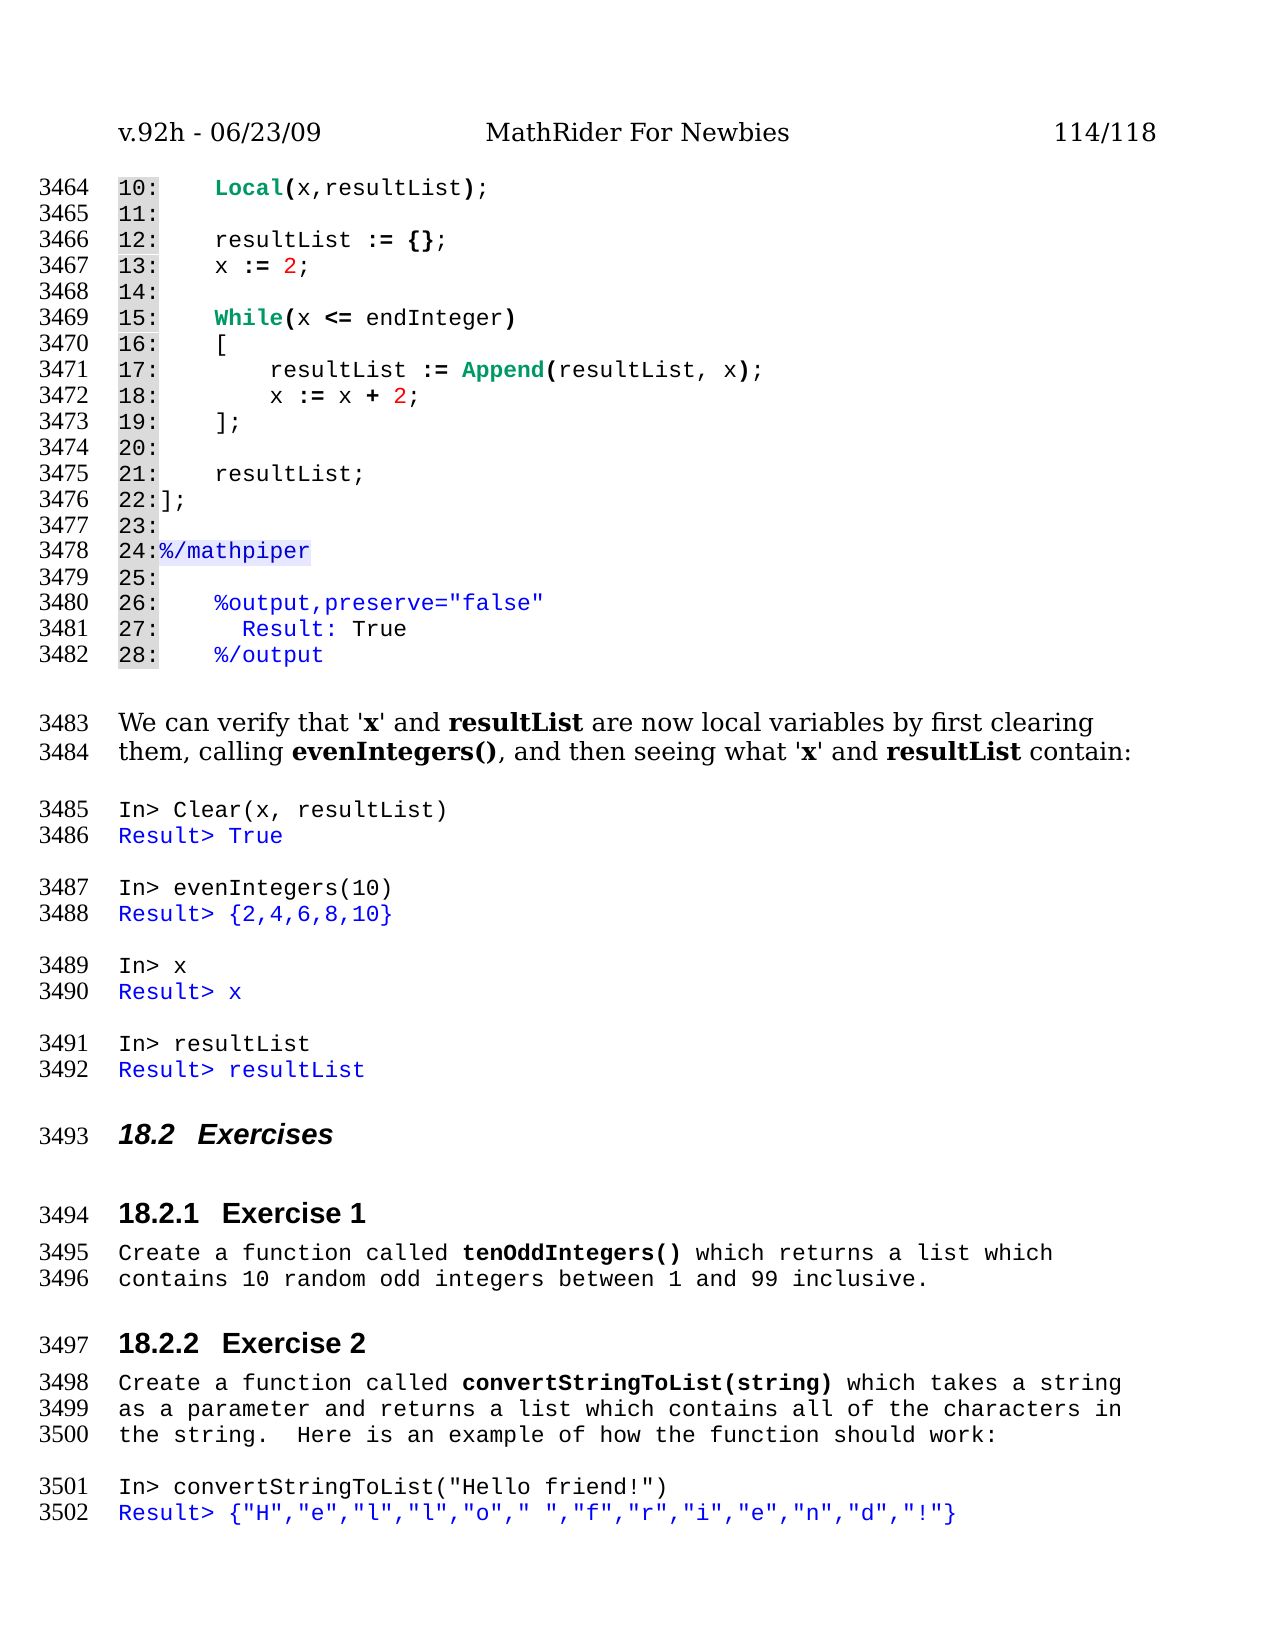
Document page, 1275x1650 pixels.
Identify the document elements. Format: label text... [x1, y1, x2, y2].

text Result> x [118, 980, 1157, 1006]
text 28: %/output [118, 644, 1157, 669]
text 22:]; [118, 488, 1157, 514]
text Result> {"H","e","l","l","o"," ","f","r","i","e","n","d","!"} [118, 1501, 1157, 1527]
text 17: resultList := Append(resultList, x); [118, 358, 1157, 384]
text Result> resultList [118, 1058, 1157, 1084]
text Result> True [118, 825, 1157, 851]
text 26: %output,preserve="false" [118, 592, 1157, 618]
text 18: x := x + 2; [118, 384, 1157, 410]
text In> Clear(x, resultList) [118, 799, 1157, 825]
text 23: [118, 514, 1157, 540]
text 11: [118, 203, 1157, 229]
text Result> {2,4,6,8,10} [118, 902, 1157, 928]
subtitle Exercise 2 [118, 1326, 1157, 1359]
text 15: While(x <= endInteger) [118, 306, 1157, 332]
subtitle Exercises [118, 1117, 1157, 1151]
text 19: ]; [118, 410, 1157, 436]
text 12: resultList := {}; [118, 229, 1157, 254]
text We can verify that 'x' and resultList are now local variables by first clearing them, calling evenIntegers(), and then seeing what 'x' and resultList contain: [118, 708, 1157, 767]
text 27: Result: True [118, 618, 1157, 644]
text 24:%/mathpiper [118, 540, 1157, 566]
text In> x [118, 954, 1157, 980]
subtitle Exercise 1 [118, 1196, 1157, 1229]
text 10: Local(x,resultList); [118, 177, 1157, 203]
text 13: x := 2; [118, 254, 1157, 281]
text 21: resultList; [118, 462, 1157, 488]
text In> convertStringToList("Hello friend!") [118, 1475, 1157, 1501]
text 16: [ [118, 332, 1157, 358]
text 20: [118, 436, 1157, 462]
text Create a function called tenOddIntegers() which returns a list which contains 10 random odd integers between 1 and 99 inclusive. [118, 1241, 1157, 1293]
text Create a function called convertStringToList(string) which takes a string as a parameter and returns a list which contains all of the characters in the string. Here is an example of how the function should work: [118, 1372, 1157, 1449]
text 25: [118, 566, 1157, 592]
text In> resultList [118, 1032, 1157, 1058]
text In> evenIntegers(10) [118, 877, 1157, 902]
text 14: [118, 281, 1157, 306]
